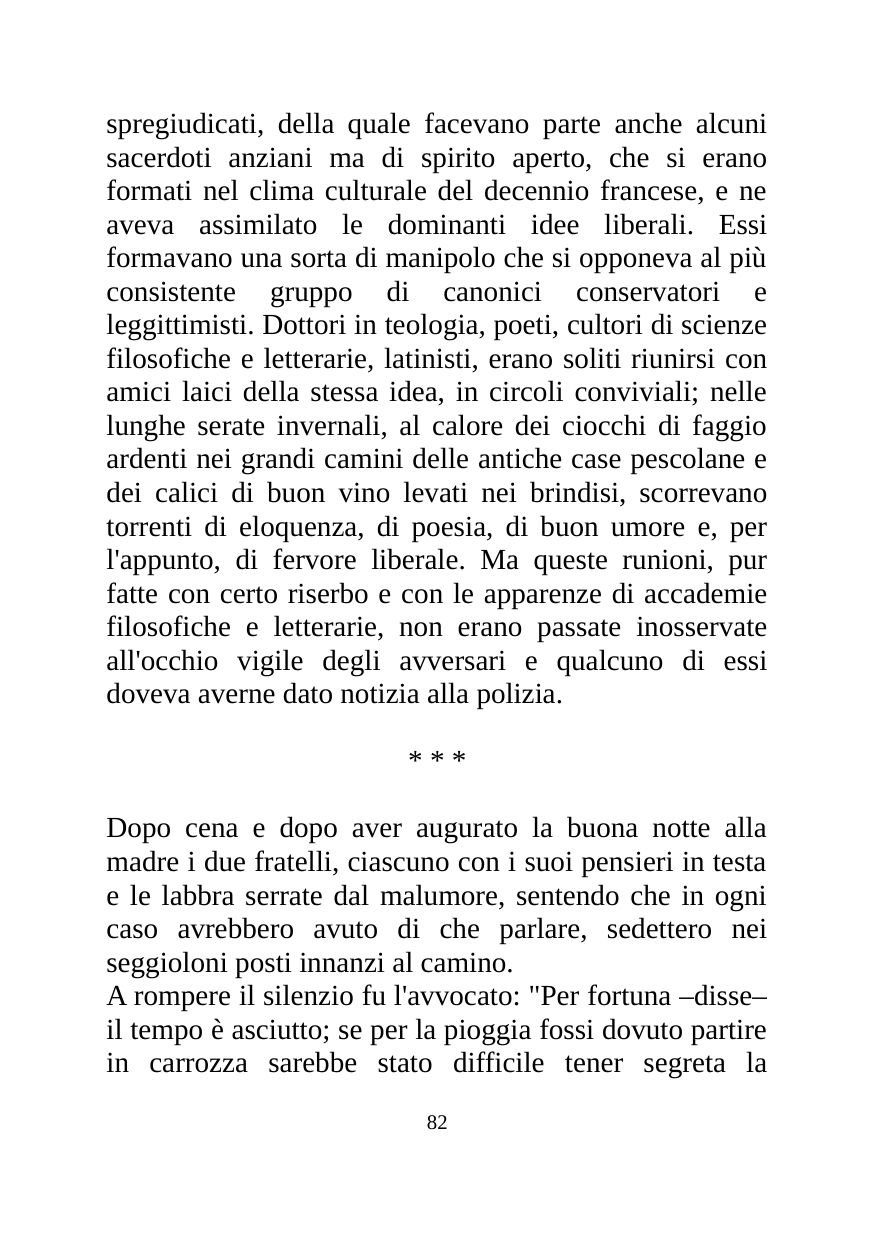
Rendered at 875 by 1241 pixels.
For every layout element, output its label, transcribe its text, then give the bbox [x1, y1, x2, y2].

text Dopo cena e dopo aver augurato la buona notte alla madre i due fratelli, ciascuno con i suoi pensieri in testa e le labbra serrate dal malumore, sentendo che in ogni caso avrebbero avuto di che parlare, sedettero nei seggioloni posti innanzi al camino. [106, 811, 768, 978]
text A rompere il silenzio fu l'avvocato: "Per fortuna –disse– il tempo è asciutto; se per la pioggia fossi dovuto partire in carrozza sarebbe stato difficile tener segreta la [106, 978, 768, 1079]
text spregiudicati, della quale facevano parte anche alcuni sacerdoti anziani ma di spirito aperto, che si erano formati nel clima culturale del decennio francese, e ne aveva assimilato le dominanti idee liberali. Essi formavano una sorta di manipolo che si opponeva al più consistente gruppo di canonici conservatori e leggittimisti. Dottori in teologia, poeti, cultori di scienze filosofiche e letterarie, latinisti, erano soliti riunirsi con amici laici della stessa idea, in circoli conviviali; nelle lunghe serate invernali, al calore dei ciocchi di faggio ardenti nei grandi camini delle antiche case pescolane e dei calici di buon vino levati nei brindisi, scorrevano torrenti di eloquenza, di poesia, di buon umore e, per l'appunto, di fervore liberale. Ma queste runioni, pur fatte con certo riserbo e con le apparenze di accademie filosofiche e letterarie, non erano passate inosservate all'occhio vigile degli avversari e qualcuno di essi doveva averne dato notizia alla polizia. [106, 106, 768, 710]
text * * * [106, 743, 768, 777]
